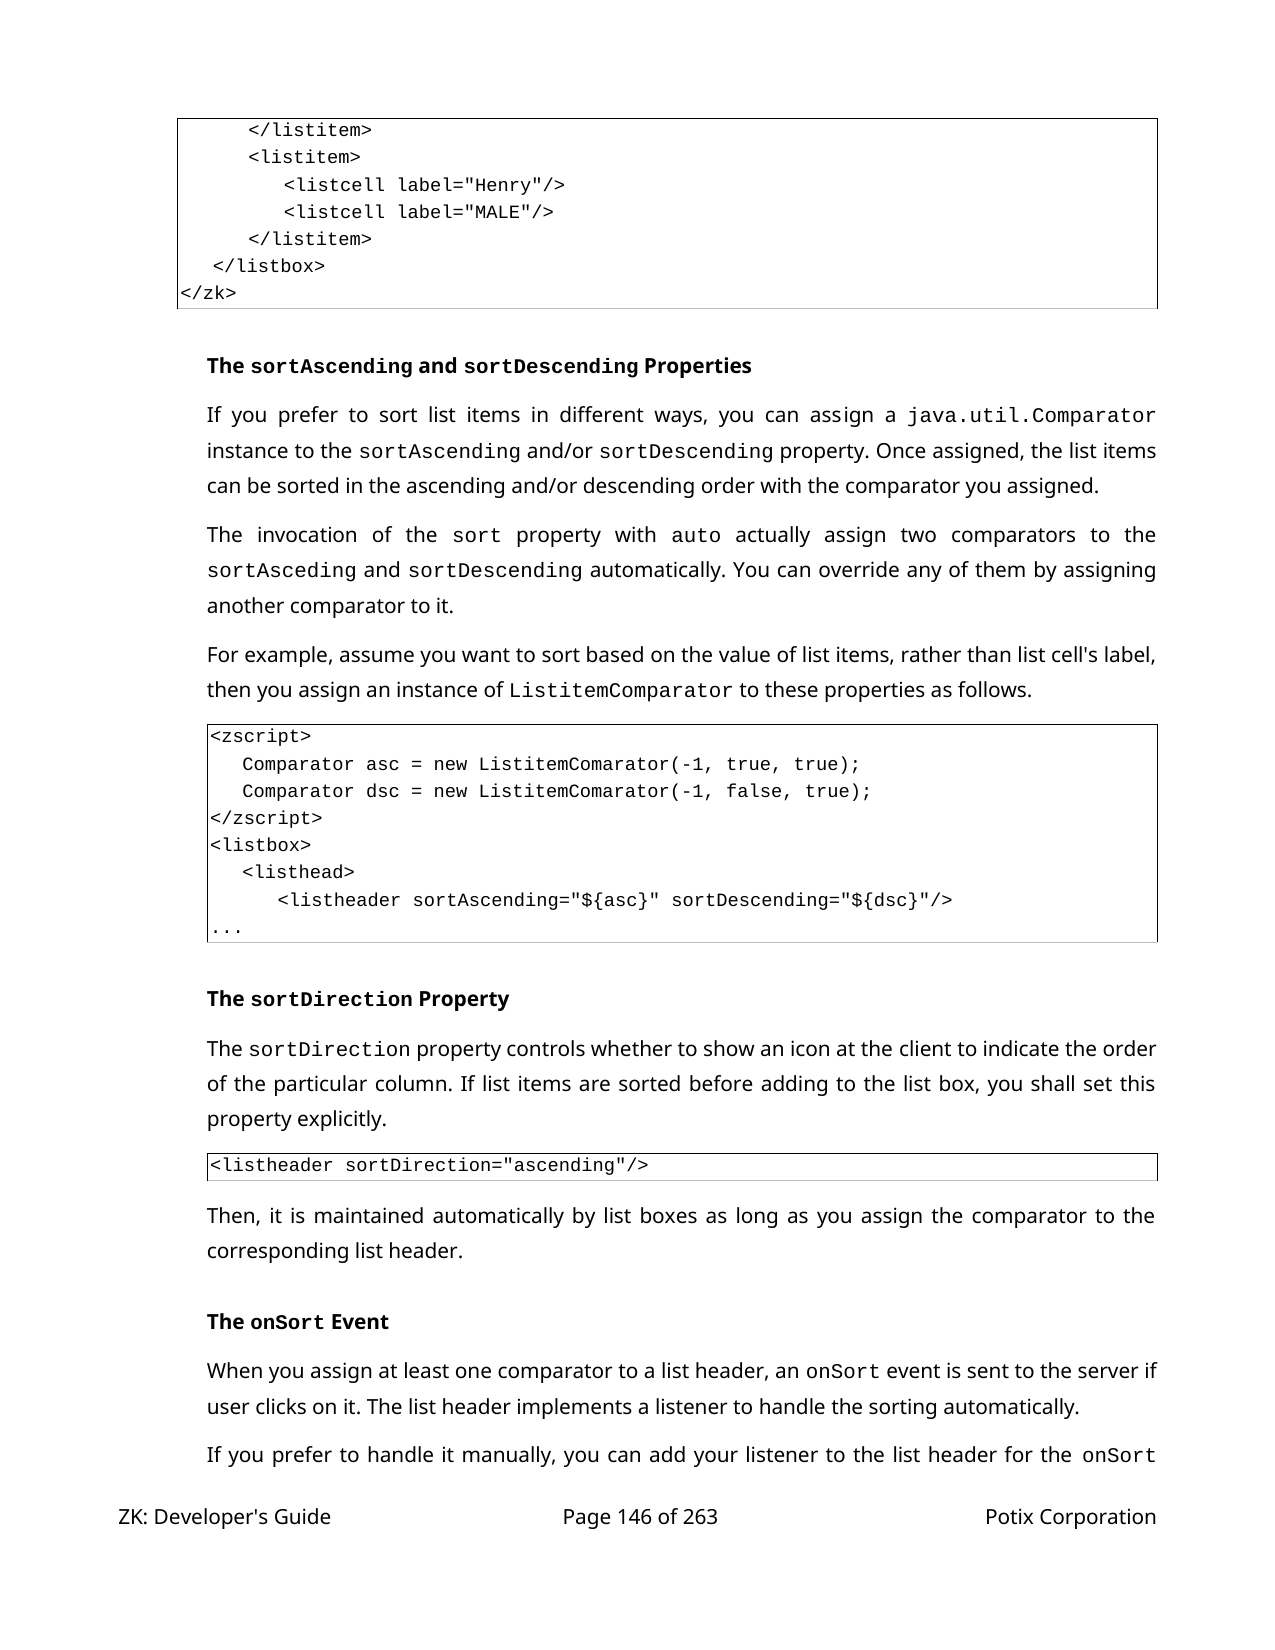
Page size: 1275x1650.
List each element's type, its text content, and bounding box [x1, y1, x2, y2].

text <zscript> [208, 725, 1157, 749]
subtitle The onSort Event [207, 1307, 1157, 1336]
text The invocation of the sort property with auto actually assign two comparators to the sortAsceding and sortDescending automatically. You can override any of them by assigning another comparator to it. [207, 520, 1157, 619]
text </listitem> [178, 119, 1157, 142]
text <listheader sortDirection="ascending"/> [208, 1154, 1157, 1180]
text </zk> [178, 281, 1157, 308]
text Comparator dsc = new ListitemComarator(-1, false, true); [208, 779, 1157, 803]
text For example, assume you want to sort based on the value of list items, rather than list cell's label, then you assign an instance of ListitemComparator to these properties as follows. [207, 640, 1157, 704]
text <listcell label="Henry"/> [178, 172, 1157, 197]
text </zscript> [208, 806, 1157, 830]
text </listbox> [178, 254, 1157, 278]
text <listheader sortAscending="${asc}" sortDescending="${dsc}"/> [208, 887, 1157, 912]
text ... [208, 915, 1157, 942]
text <listitem> [178, 145, 1157, 169]
text <listcell label="MALE"/> [178, 200, 1157, 224]
text </listitem> [178, 227, 1157, 251]
text If you prefer to sort list items in different ways, you can assign a java.util.Comparator instance to the sortAscending and/or sortDescending property. Once assigned, the list items can be sorted in the ascending and/or descending order with the comparator you assigned. [207, 400, 1157, 499]
text Comparator asc = new ListitemComarator(-1, true, true); [208, 752, 1157, 776]
text When you assign at least one comparator to a list header, an onSort event is sent to the server if user clicks on it. The list header implements a listener to handle the sorting automatically. [207, 1356, 1157, 1420]
text <listbox> [208, 833, 1157, 857]
text <listhead> [208, 860, 1157, 884]
subtitle The sortAscending and sortDescending Properties [207, 351, 1157, 379]
text If you prefer to handle it manually, you can add your listener to the list header for the onSort [207, 1441, 1157, 1469]
text The sortDirection property controls whether to show an icon at the client to indicate the order of the particular column. If list items are sorted before adding to the list box, you shall set this property explicitly. [207, 1034, 1157, 1133]
subtitle The sortDirection Property [207, 984, 1157, 1013]
text Then, it is maintained automatically by list boxes as long as you assign the comparator to the corresponding list header. [207, 1201, 1157, 1264]
